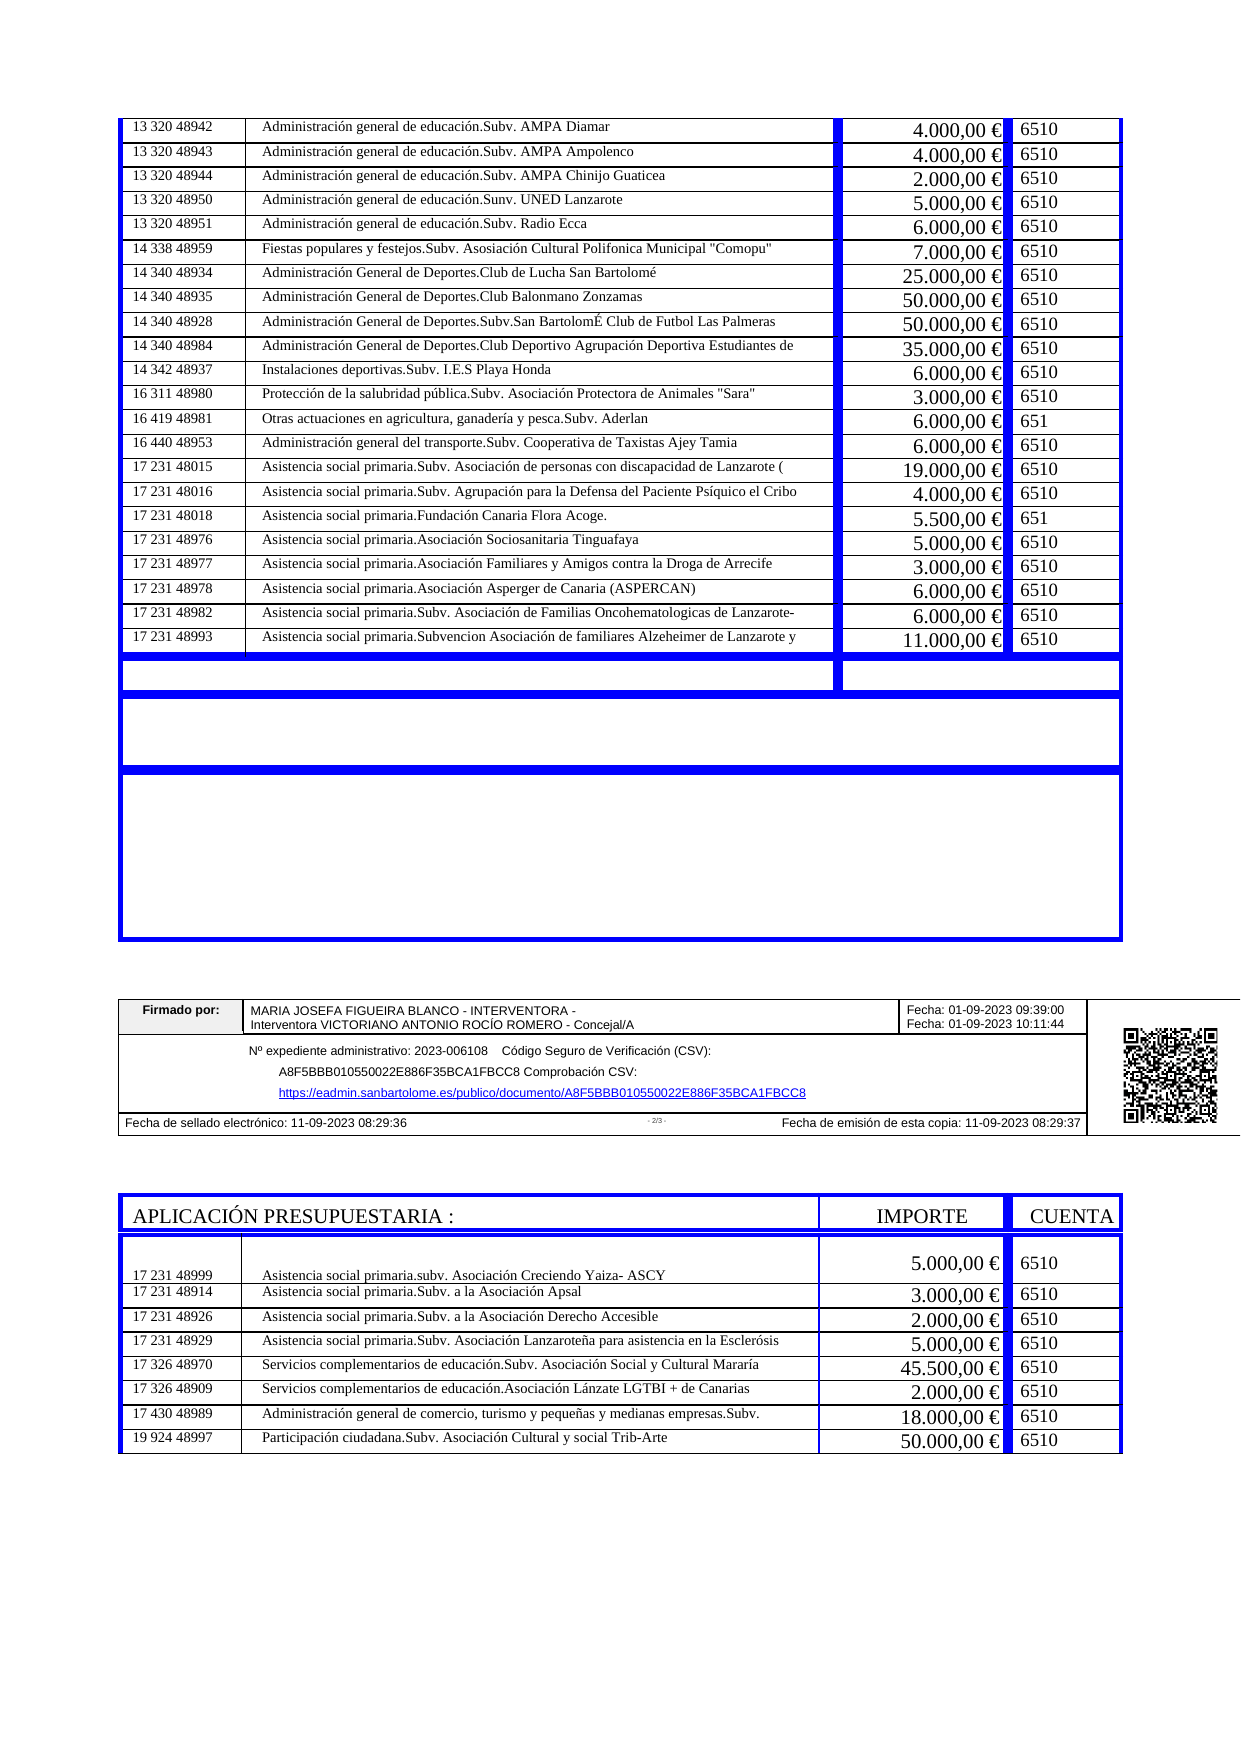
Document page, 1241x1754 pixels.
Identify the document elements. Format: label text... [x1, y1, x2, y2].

table_cell 5.500,00 € [843, 507, 1003, 531]
table_cell Instalaciones deportivas.Subv. I.E.S Playa Honda [246, 362, 833, 385]
table_cell 14 340 48928 [123, 313, 245, 336]
table_cell 13 320 48950 [123, 192, 245, 215]
table_cell Participación ciudadana.Subv. Asociación Cultural y social Trib-Arte [242, 1430, 818, 1453]
table_header [1088, 1000, 1240, 1135]
table_cell 17 231 48929 [123, 1333, 241, 1356]
table_cell 6.000,00 € [843, 216, 1003, 239]
table_cell Administración general de educación.Subv. AMPA Diamar [246, 119, 833, 142]
table_cell [843, 661, 1119, 690]
table_cell 17 231 48018 [123, 507, 245, 531]
table_cell Asistencia social primaria.Subv. a la Asociación Derecho Accesible [242, 1309, 818, 1331]
table_cell Administración general de educación.Subv. AMPA Chinijo Guaticea [246, 168, 833, 191]
table_cell 6.000,00 € [843, 435, 1003, 458]
table_cell 6510 [1013, 435, 1119, 458]
table_cell 6510 [1013, 459, 1119, 482]
table_cell Administración General de Deportes.Club de Lucha San Bartolomé [246, 265, 833, 288]
table_cell 17 231 48982 [123, 605, 245, 628]
table_cell 17 430 48989 [123, 1406, 241, 1429]
table_cell 14 340 48935 [123, 289, 245, 312]
table_cell [123, 699, 1119, 765]
table_cell 13 320 48943 [123, 144, 245, 166]
table_cell Fecha de sellado electrónico: 11-09-2023 08:29:36 - 2/3 - Fecha de emisión de esta copia: 11-09-2023 08:29:37 [119, 1114, 1086, 1135]
table_cell Servicios complementarios de educación.Subv. Asociación Social y Cultural Mararía [242, 1357, 818, 1380]
table_cell 17 326 48970 [123, 1357, 241, 1380]
table_cell 6510 [1013, 532, 1119, 555]
table_cell [123, 775, 1119, 937]
table_cell 13 320 48944 [123, 168, 245, 191]
table_cell Protección de la salubridad pública.Subv. Asociación Protectora de Animales "Sara" [246, 386, 833, 409]
table_cell 19.000,00 € [843, 459, 1003, 482]
table_cell 651 [1013, 507, 1119, 531]
table_cell 6510 [1013, 1357, 1119, 1380]
table_cell 5.000,00 € [820, 1333, 1003, 1356]
table_cell 3.000,00 € [843, 386, 1003, 409]
table_cell 6510 [1013, 629, 1119, 652]
table_cell Otras actuaciones en agricultura, ganadería y pesca.Subv. Aderlan [246, 410, 833, 434]
table_cell 17 231 48993 [123, 629, 245, 652]
table_cell Administración General de Deportes.Club Deportivo Agrupación Deportiva Estudiantes de [246, 338, 833, 361]
table_cell Asistencia social primaria.Asociación Familiares y Amigos contra la Droga de Arrecife [246, 556, 833, 579]
table_cell Asistencia social primaria.Subv. Asociación Lanzaroteña para asistencia en la Esclerósis [242, 1333, 818, 1356]
table_header CUENTA [1013, 1197, 1119, 1228]
table_cell 6510 [1013, 362, 1119, 385]
table_cell Asistencia social primaria.Subv. Agrupación para la Defensa del Paciente Psíquico el Cribo [246, 483, 833, 506]
table_cell Asistencia social primaria.Subv. Asociación de personas con discapacidad de Lanzarote ( [246, 459, 833, 482]
table_cell 50.000,00 € [820, 1430, 1003, 1453]
table_cell Servicios complementarios de educación.Asociación Lánzate LGTBI + de Canarias [242, 1381, 818, 1404]
table_cell 6510 [1013, 1237, 1119, 1283]
table_cell 11.000,00 € [843, 629, 1003, 652]
table_cell 6510 [1013, 1284, 1119, 1307]
table_cell 6.000,00 € [843, 362, 1003, 385]
table_cell 17 231 48926 [123, 1309, 241, 1331]
table_cell 6510 [1013, 1333, 1119, 1356]
table_cell 6510 [1013, 313, 1119, 336]
table_cell 4.000,00 € [843, 483, 1003, 506]
table_cell Administración general de educación.Subv. Radio Ecca [246, 216, 833, 239]
table_cell 4.000,00 € [843, 119, 1003, 142]
table_cell 45.500,00 € [820, 1357, 1003, 1380]
table_cell Asistencia social primaria.subv. Asociación Creciendo Yaiza- ASCY [242, 1237, 818, 1283]
table_cell 4.000,00 € [843, 144, 1003, 166]
table_cell 6510 [1013, 556, 1119, 579]
table_cell 2.000,00 € [820, 1381, 1003, 1404]
table_header MARIA JOSEFA FIGUEIRA BLANCO - INTERVENTORA - Interventora VICTORIANO ANTONIO ROCÍO ROMERO - Concejal/A [244, 1000, 898, 1033]
table_cell Asistencia social primaria.Subvencion Asociación de familiares Alzeheimer de Lanzarote y [246, 629, 833, 652]
table_cell 14 342 48937 [123, 362, 245, 385]
table_cell 19 924 48997 [123, 1430, 241, 1453]
table_cell Administración general del transporte.Subv. Cooperativa de Taxistas Ajey Tamia [246, 435, 833, 458]
table_cell 14 338 48959 [123, 241, 245, 264]
table_cell 6.000,00 € [843, 605, 1003, 628]
table_cell 17 231 48015 [123, 459, 245, 482]
table_cell 14 340 48934 [123, 265, 245, 288]
table_cell 17 326 48909 [123, 1381, 241, 1404]
table_cell Nº expediente administrativo: 2023-006108 Código Seguro de Verificación (CSV): A8F5BBB010550022E886F35BCA1FBCC8 Comprobación CSV: https://eadmin.sanbartolome.es/publico/documento/A8F5BBB010550022E886F35BCA1FBCC8 [119, 1035, 1086, 1112]
table_cell Administración General de Deportes.Subv.San BartolomÉ Club de Futbol Las Palmeras [246, 313, 833, 336]
table_header IMPORTE [820, 1197, 1003, 1228]
table_cell 16 440 48953 [123, 435, 245, 458]
table_cell 6510 [1013, 192, 1119, 215]
table_cell Administración General de Deportes.Club Balonmano Zonzamas [246, 289, 833, 312]
table_header Firmado por: [119, 1000, 242, 1031]
table_cell 2.000,00 € [820, 1309, 1003, 1331]
table_cell 17 231 48016 [123, 483, 245, 506]
table_cell 6510 [1013, 386, 1119, 409]
table_cell Asistencia social primaria.Asociación Sociosanitaria Tinguafaya [246, 532, 833, 555]
table_cell 7.000,00 € [843, 241, 1003, 264]
table_cell 25.000,00 € [843, 265, 1003, 288]
table_cell Administración general de educación.Subv. AMPA Ampolenco [246, 144, 833, 166]
table_cell 6510 [1013, 483, 1119, 506]
table_cell 17 231 48978 [123, 580, 245, 603]
table_cell 6.000,00 € [843, 410, 1003, 434]
table_cell 17 231 48999 [123, 1237, 241, 1283]
table_cell Administración general de educación.Sunv. UNED Lanzarote [246, 192, 833, 215]
table_cell 16 311 48980 [123, 386, 245, 409]
table_cell 6510 [1013, 338, 1119, 361]
table_cell 50.000,00 € [843, 313, 1003, 336]
table_cell 5.000,00 € [843, 532, 1003, 555]
table_header APLICACIÓN PRESUPUESTARIA : [123, 1197, 818, 1228]
table_cell 6510 [1013, 216, 1119, 239]
table_cell Asistencia social primaria.Subv. Asociación de Familias Oncohematologicas de Lanzarote- [246, 605, 833, 628]
table_cell 651 [1013, 410, 1119, 434]
table_cell 35.000,00 € [843, 338, 1003, 361]
table_cell 18.000,00 € [820, 1406, 1003, 1429]
table_cell 3.000,00 € [843, 556, 1003, 579]
table_cell 6510 [1013, 1430, 1119, 1453]
table_cell Fiestas populares y festejos.Subv. Asosiación Cultural Polifonica Municipal "Comopu" [246, 241, 833, 264]
table_cell [123, 661, 833, 690]
table_cell 6510 [1013, 1309, 1119, 1331]
table_cell Asistencia social primaria.Asociación Asperger de Canaria (ASPERCAN) [246, 580, 833, 603]
table_cell 6510 [1013, 580, 1119, 603]
table_cell 2.000,00 € [843, 168, 1003, 191]
table_cell 6510 [1013, 1381, 1119, 1404]
table_cell 3.000,00 € [820, 1284, 1003, 1307]
table_cell 17 231 48976 [123, 532, 245, 555]
table_cell 6510 [1013, 1406, 1119, 1429]
table_cell 6510 [1013, 144, 1119, 166]
table_cell Asistencia social primaria.Fundación Canaria Flora Acoge. [246, 507, 833, 531]
table_cell 50.000,00 € [843, 289, 1003, 312]
table_cell Administración general de comercio, turismo y pequeñas y medianas empresas.Subv. [242, 1406, 818, 1429]
table_cell 6510 [1013, 605, 1119, 628]
table_cell 6510 [1013, 289, 1119, 312]
table_cell 17 231 48914 [123, 1284, 241, 1307]
table_cell 6510 [1013, 241, 1119, 264]
table_cell 5.000,00 € [843, 192, 1003, 215]
table_cell 6.000,00 € [843, 580, 1003, 603]
table_cell 16 419 48981 [123, 410, 245, 434]
table_cell 13 320 48942 [123, 119, 245, 142]
table_cell 6510 [1013, 168, 1119, 191]
table_header Fecha: 01-09-2023 09:39:00 Fecha: 01-09-2023 10:11:44 [900, 1000, 1086, 1033]
table_cell 13 320 48951 [123, 216, 245, 239]
table_cell Asistencia social primaria.Subv. a la Asociación Apsal [242, 1284, 818, 1307]
table_cell 6510 [1013, 119, 1119, 142]
table_cell 17 231 48977 [123, 556, 245, 579]
table_cell 6510 [1013, 265, 1119, 288]
table_cell 14 340 48984 [123, 338, 245, 361]
table_cell 5.000,00 € [820, 1237, 1003, 1283]
